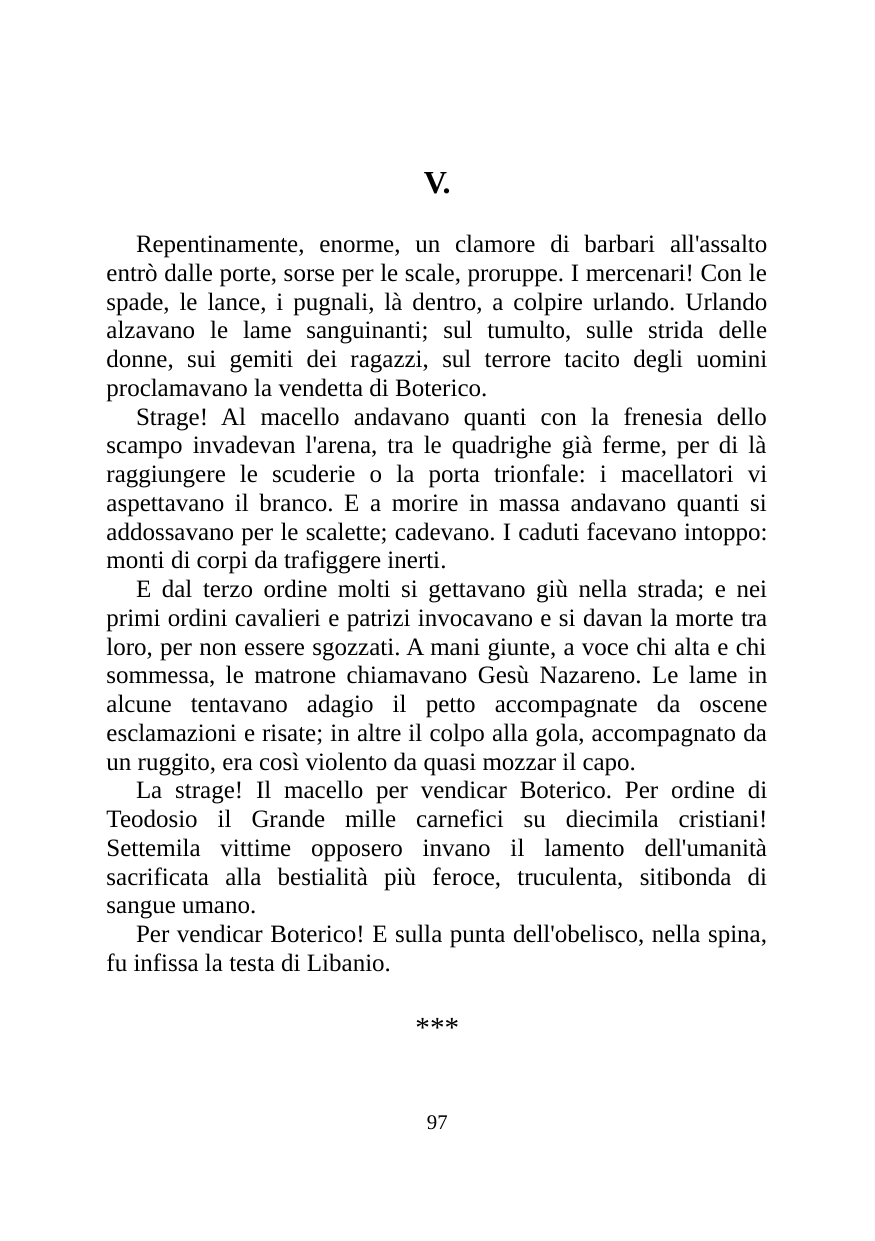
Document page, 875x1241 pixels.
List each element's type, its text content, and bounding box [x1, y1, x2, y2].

text *** [106, 1010, 768, 1044]
text E dal terzo ordine molti si gettavano giù nella strada; e nei primi ordini cavalieri e patrizi invocavano e si davan la morte tra loro, per non essere sgozzati. A mani giunte, a voce chi alta e chi sommessa, le matrone chiamavano Gesù Nazareno. Le lame in alcune tentavano adagio il petto accompagnate da oscene esclamazioni e risate; in altre il colpo alla gola, accompagnato da un ruggito, era così violento da quasi mozzar il capo. [106, 574, 768, 776]
subtitle V. [106, 164, 768, 201]
text Strage! Al macello andavano quanti con la frenesia dello scampo invadevan l'arena, tra le quadrighe già ferme, per di là raggiungere le scuderie o la porta trionfale: i macellatori vi aspettavano il branco. E a morire in massa andavano quanti si addossavano per le scalette; cadevano. I caduti facevano intoppo: monti di corpi da trafiggere inerti. [106, 402, 768, 574]
text Per vendicar Boterico! E sulla punta dell'obelisco, nella spina, fu infissa la testa di Libanio. [106, 919, 768, 977]
text Repentinamente, enorme, un clamore di barbari all'assalto entrò dalle porte, sorse per le scale, proruppe. I mercenari! Con le spade, le lance, i pugnali, là dentro, a colpire urlando. Urlando alzavano le lame sanguinanti; sul tumulto, sulle strida delle donne, sui gemiti dei ragazzi, sul terrore tacito degli uomini proclamavano la vendetta di Boterico. [106, 229, 768, 402]
text La strage! Il macello per vendicar Boterico. Per ordine di Teodosio il Grande mille carnefici su diecimila cristiani! Settemila vittime opposero invano il lamento dell'umanità sacrificata alla bestialità più feroce, truculenta, sitibonda di sangue umano. [106, 776, 768, 919]
